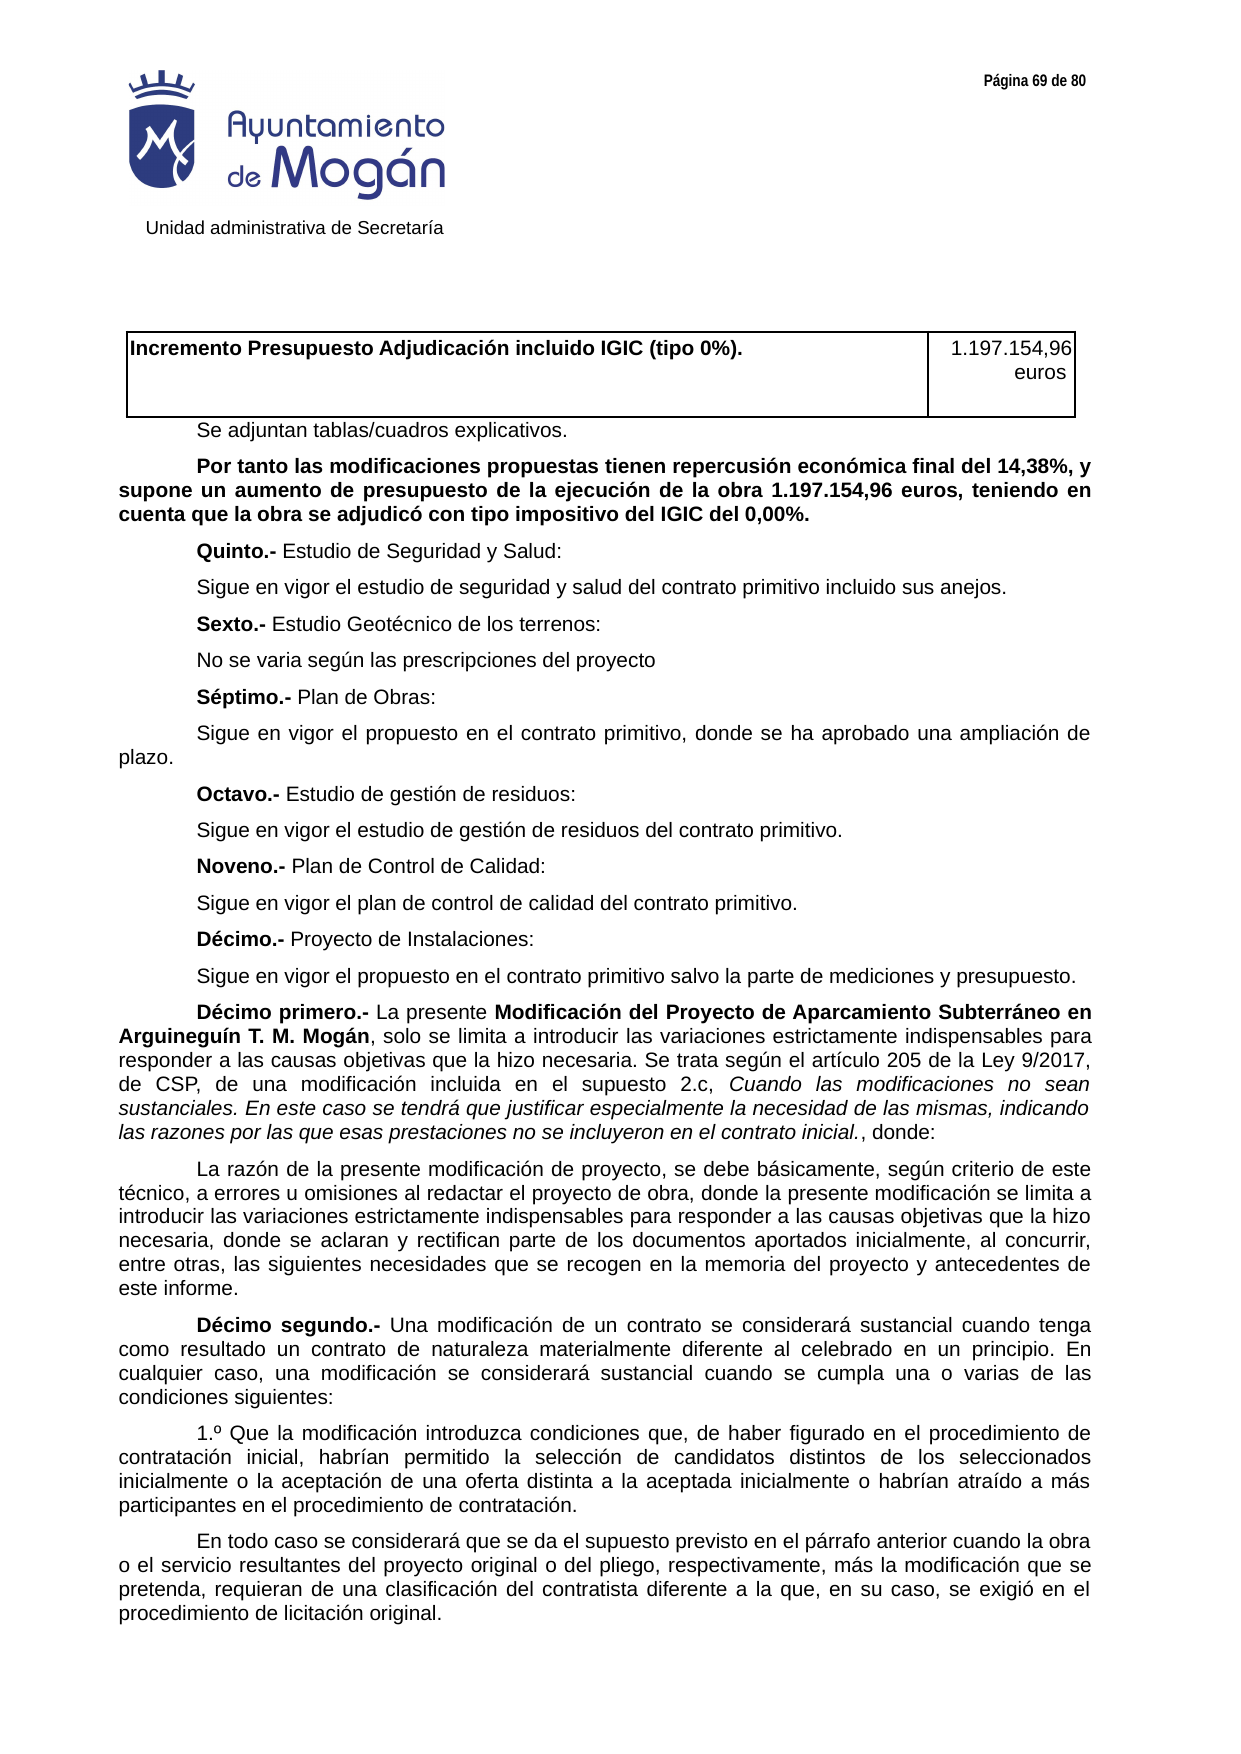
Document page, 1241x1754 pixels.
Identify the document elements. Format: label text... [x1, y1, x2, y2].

text Sexto.- Estudio Geotécnico de los terrenos: [118, 612, 1092, 636]
text Por tanto las modificaciones propuestas tienen repercusión económica final del 14,38%, y supone un aumento de presupuesto de la ejecución de la obra 1.197.154,96 euros, teniendo en cuenta que la obra se adjudicó con tipo impositivo del IGIC del 0,00%. [118, 454, 1092, 526]
text Sigue en vigor el estudio de gestión de residuos del contrato primitivo. [118, 818, 1092, 842]
text En todo caso se considerará que se da el supuesto previsto en el párrafo anterior cuando la obra o el servicio resultantes del proyecto original o del pliego, respectivamente, más la modificación que se pretenda, requieran de una clasificación del contratista diferente a la que, en su caso, se exigió en el procedimiento de licitación original. [118, 1529, 1092, 1625]
text Noveno.- Plan de Control de Calidad: [118, 854, 1092, 878]
text Se adjuntan tablas/cuadros explicativos. [118, 418, 1092, 442]
text Séptimo.- Plan de Obras: [118, 684, 1092, 708]
text Sigue en vigor el propuesto en el contrato primitivo salvo la parte de mediciones y presupuesto. [118, 964, 1092, 988]
text Sigue en vigor el plan de control de calidad del contrato primitivo. [118, 891, 1092, 915]
text Décimo segundo.- Una modificación de un contrato se considerará sustancial cuando tenga como resultado un contrato de naturaleza materialmente diferente al celebrado en un principio. En cualquier caso, una modificación se considerará sustancial cuando se cumpla una o varias de las condiciones siguientes: [118, 1313, 1092, 1408]
text Sigue en vigor el propuesto en el contrato primitivo, donde se ha aprobado una ampliación de plazo. [118, 721, 1092, 769]
picture [128, 70, 445, 206]
text La razón de la presente modificación de proyecto, se debe básicamente, según criterio de este técnico, a errores u omisiones al redactar el proyecto de obra, donde la presente modificación se limita a introducir las variaciones estrictamente indispensables para responder a las causas objetivas que la hizo necesaria, donde se aclaran y rectifican parte de los documentos aportados inicialmente, al concurrir, entre otras, las siguientes necesidades que se recogen en la memoria del proyecto y antecedentes de este informe. [118, 1156, 1092, 1300]
text No se varia según las prescripciones del proyecto [118, 648, 1092, 672]
text Décimo primero.- La presente Modificación del Proyecto de Aparcamiento Subterráneo en Arguineguín T. M. Mogán, solo se limita a introducir las variaciones estrictamente indispensables para responder a las causas objetivas que la hizo necesaria. Se trata según el artículo 205 de la Ley 9/2017, de CSP, de una modificación incluida en el supuesto 2.c, Cuando las modificaciones no sean sustanciales. En este caso se tendrá que justificar especialmente la necesidad de las mismas, indicando las razones por las que esas prestaciones no se incluyeron en el contrato inicial., donde: [118, 1000, 1092, 1144]
text Sigue en vigor el estudio de seguridad y salud del contrato primitivo incluido sus anejos. [118, 575, 1092, 599]
table_cell 1.197.154,96 euros [929, 333, 1074, 416]
text 1.º Que la modificación introduzca condiciones que, de haber figurado en el procedimiento de contratación inicial, habrían permitido la selección de candidatos distintos de los seleccionados inicialmente o la aceptación de una oferta distinta a la aceptada inicialmente o habrían atraído a más participantes en el procedimiento de contratación. [118, 1421, 1092, 1517]
table_cell Incremento Presupuesto Adjudicación incluido IGIC (tipo 0%). [128, 333, 927, 416]
text Octavo.- Estudio de gestión de residuos: [118, 781, 1092, 805]
text Quinto.- Estudio de Seguridad y Salud: [118, 539, 1092, 563]
text Décimo.- Proyecto de Instalaciones: [118, 927, 1092, 951]
